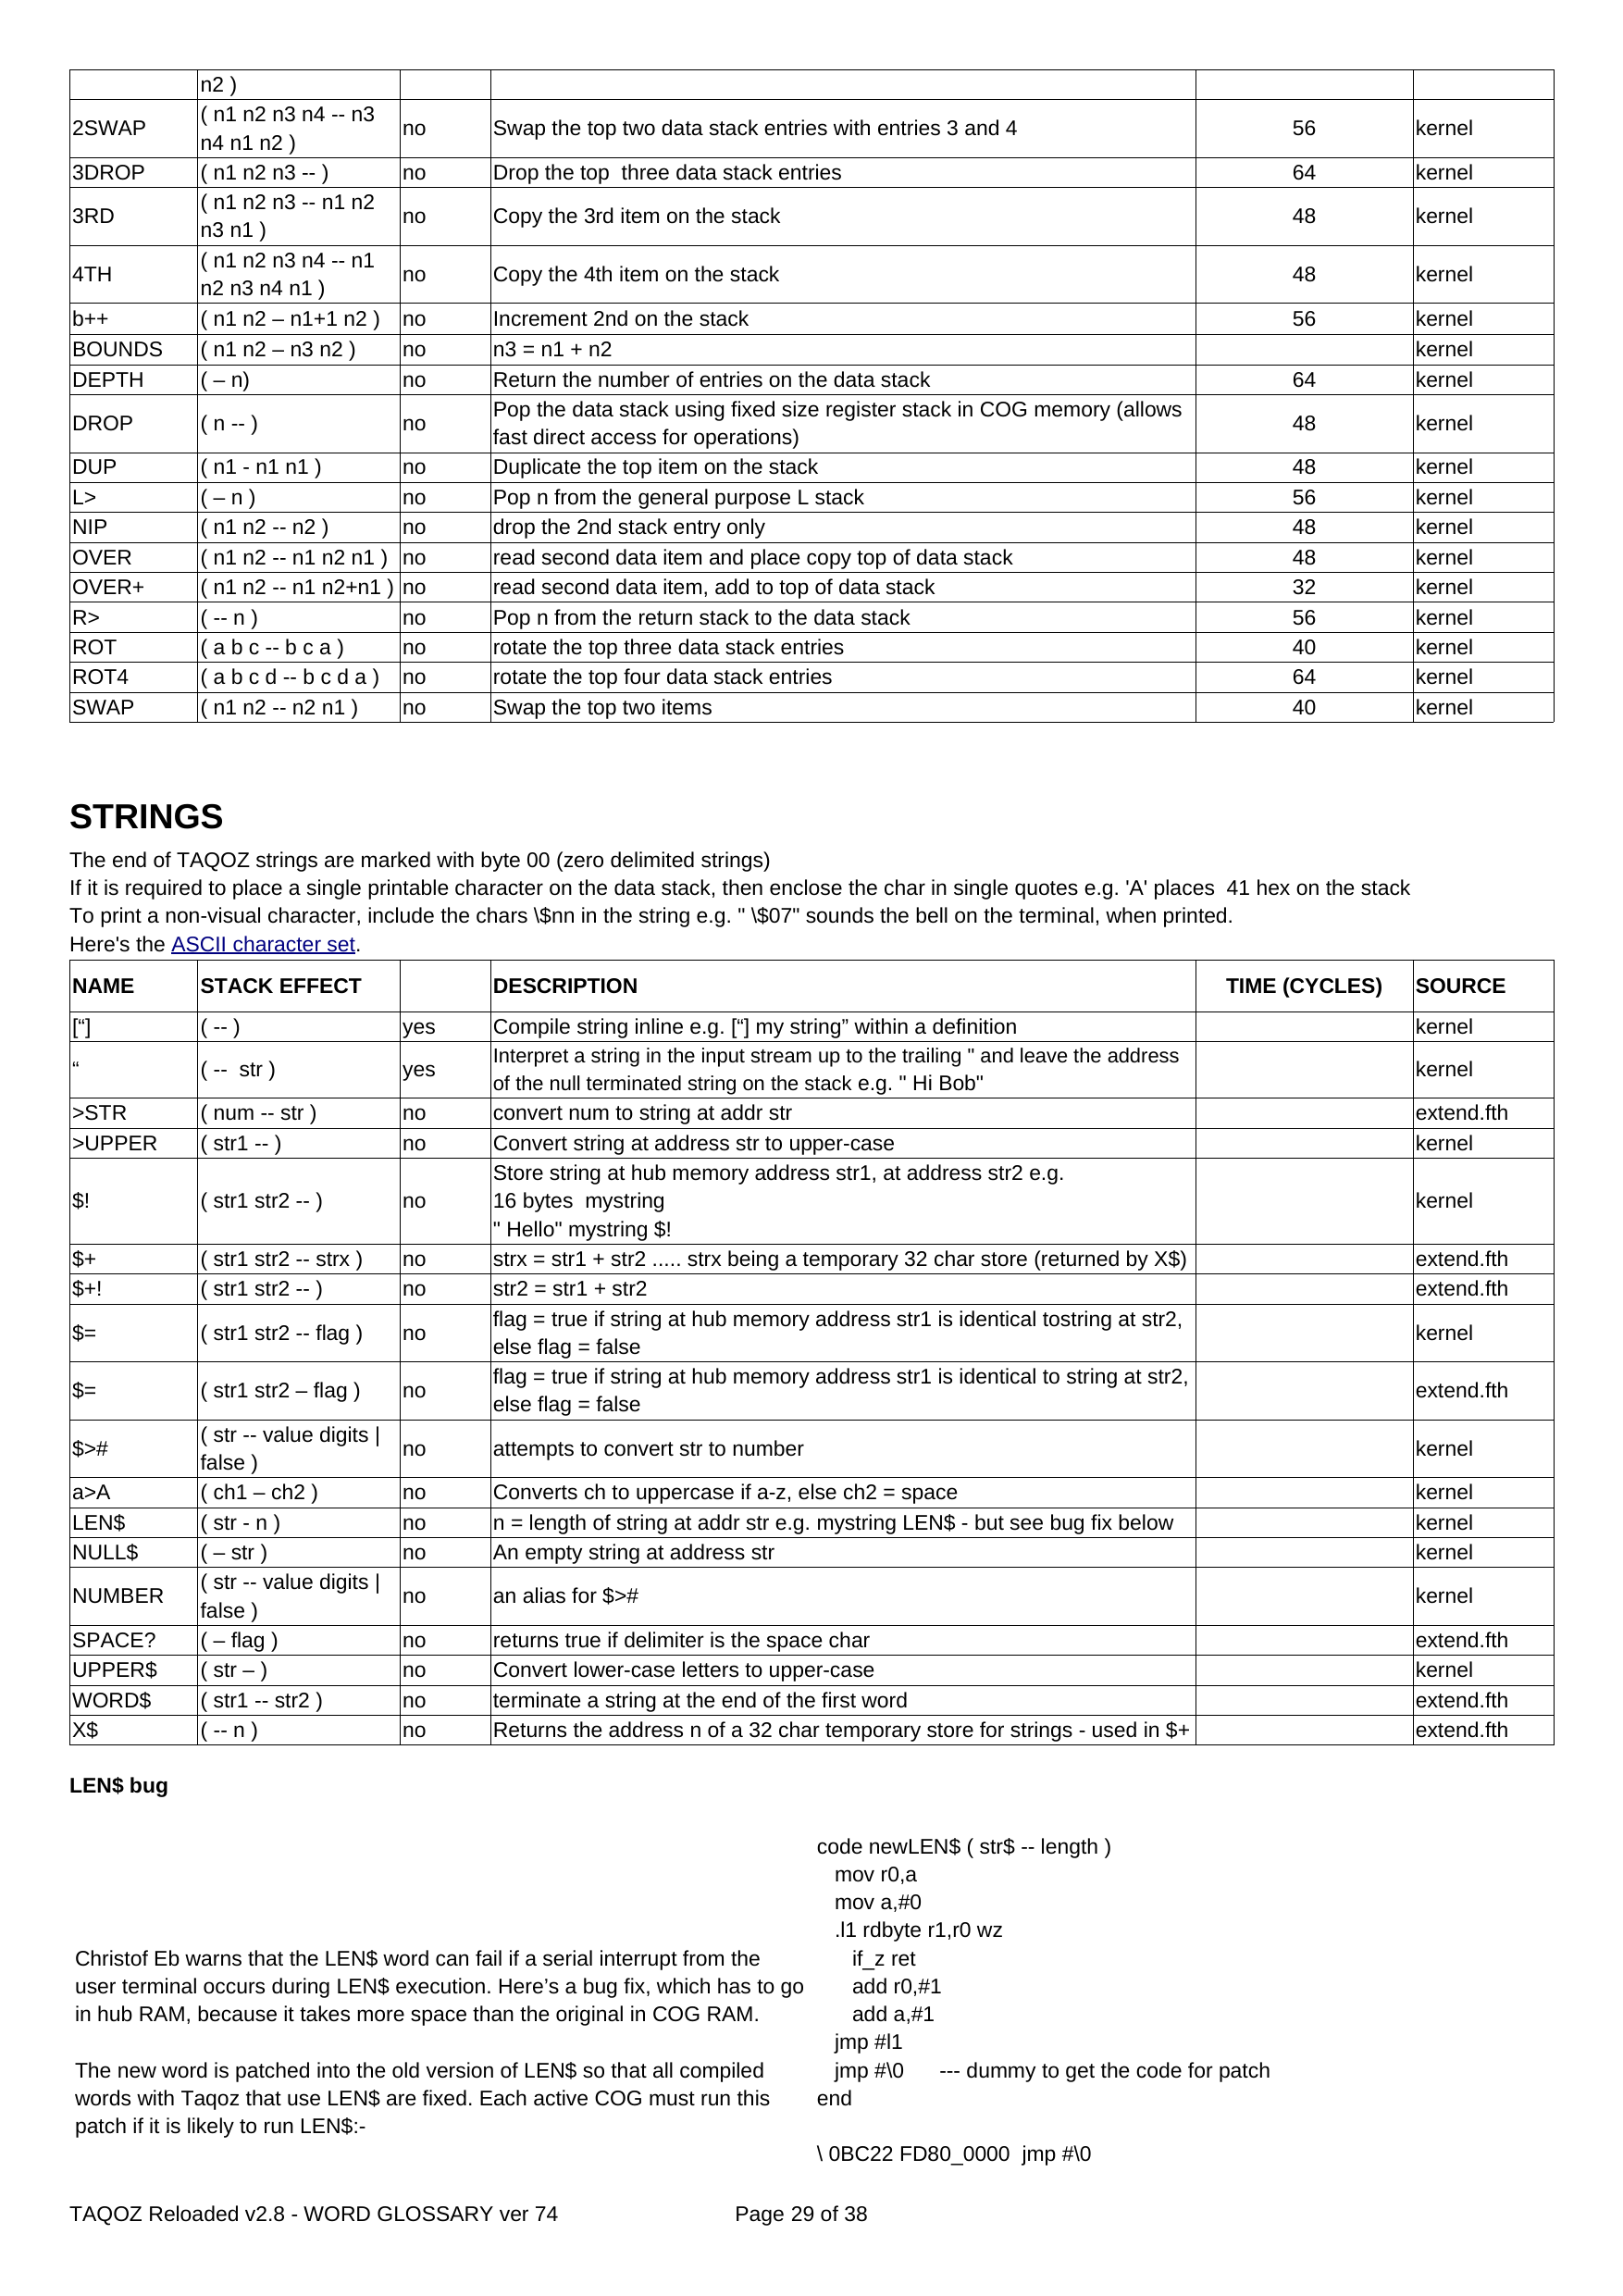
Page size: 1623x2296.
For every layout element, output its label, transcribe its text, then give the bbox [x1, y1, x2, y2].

table_cell Copy the 3rd item on the stack [491, 188, 1196, 245]
table_cell kernel [1414, 1042, 1554, 1098]
table_cell kernel [1414, 693, 1554, 722]
table_cell Interpret a string in the input stream up to the trailing " and leave the address of the null terminated string on the stack e.g. " Hi Bob" [491, 1042, 1196, 1098]
table_cell no [401, 335, 490, 364]
table_cell WORD$ [70, 1686, 197, 1715]
table_cell n = length of string at addr str e.g. mystring LEN$ - but see bug fix below [491, 1508, 1196, 1537]
table_cell R> [70, 602, 197, 632]
table_cell LEN$ [70, 1508, 197, 1537]
table_cell no [401, 1568, 490, 1625]
table_cell Store string at hub memory address str1, at address str2 e.g. 16 bytes mystring " Hello" mystring $! [491, 1159, 1196, 1244]
table_cell kernel [1414, 602, 1554, 632]
table_cell kernel [1414, 1656, 1554, 1685]
table_cell kernel [1414, 1012, 1554, 1041]
table_header DESCRIPTION [491, 961, 1196, 1011]
table_cell [1196, 1568, 1413, 1625]
table_cell kernel [1414, 1478, 1554, 1507]
table_cell kernel [1414, 246, 1554, 303]
table_cell [1196, 1716, 1413, 1744]
table_cell 56 [1196, 304, 1413, 334]
table_cell 32 [1196, 573, 1413, 602]
table_cell no [401, 663, 490, 692]
table_cell Pop n from the general purpose L stack [491, 483, 1196, 512]
table_cell kernel [1414, 543, 1554, 572]
table_cell ( n1 n2 n3 n4 -- n3 n4 n1 n2 ) [198, 100, 400, 157]
table_cell kernel [1414, 1159, 1554, 1244]
table_cell [1196, 1305, 1413, 1361]
table_cell extend.fth [1414, 1098, 1554, 1128]
table_cell ( str1 -- str2 ) [198, 1686, 400, 1715]
table_cell [1196, 1362, 1413, 1420]
table_cell convert num to string at addr str [491, 1098, 1196, 1128]
table_cell kernel [1414, 453, 1554, 482]
table_cell 48 [1196, 395, 1413, 452]
table_cell kernel [1414, 1421, 1554, 1477]
table_cell [1196, 1656, 1413, 1685]
table_cell ( – flag ) [198, 1626, 400, 1655]
table_header code newLEN$ ( str$ -- length ) mov r0,a mov a,#0 .l1 rdbyte r1,r0 wz if_z ret add r0,#1 add a,#1 jmp #l1 jmp #\0 --- dummy to get the code for patch end \ 0BC22 FD80_0000 jmp #\0 [811, 1801, 1554, 2171]
table_cell returns true if delimiter is the space char [491, 1626, 1196, 1655]
table_cell [1196, 1042, 1413, 1098]
table_cell ( a b c -- b c a ) [198, 633, 400, 662]
table_cell >UPPER [70, 1129, 197, 1158]
table_cell UPPER$ [70, 1656, 197, 1685]
table_cell OVER+ [70, 573, 197, 602]
table_cell kernel [1414, 1305, 1554, 1361]
table_cell attempts to convert str to number [491, 1421, 1196, 1477]
table_cell rotate the top four data stack entries [491, 663, 1196, 692]
table_cell [1196, 1098, 1413, 1128]
table_cell an alias for $># [491, 1568, 1196, 1625]
table_cell ( str1 str2 -- strx ) [198, 1245, 400, 1273]
table_cell no [401, 1245, 490, 1273]
text If it is required to place a single printable character on the data stack, then enclose the char in single quotes e.g. 'A' places 41 hex on the stack [69, 875, 1554, 900]
table_cell [1196, 1159, 1413, 1244]
table_cell BOUNDS [70, 335, 197, 364]
table_cell Pop the data stack using fixed size register stack in COG memory (allows fast direct access for operations) [491, 395, 1196, 452]
table_cell no [401, 453, 490, 482]
table_cell no [401, 1656, 490, 1685]
table_cell no [401, 395, 490, 452]
table_cell kernel [1414, 100, 1554, 157]
table_cell ( -- str ) [198, 1042, 400, 1098]
table_cell NULL$ [70, 1538, 197, 1567]
table_cell 48 [1196, 246, 1413, 303]
table_cell kernel [1414, 395, 1554, 452]
table_cell strx = str1 + str2 ..... strx being a temporary 32 char store (returned by X$) [491, 1245, 1196, 1273]
table_cell [491, 70, 1196, 99]
table_cell ( a b c d -- b c d a ) [198, 663, 400, 692]
table_header STACK EFFECT [198, 961, 400, 1011]
table_cell ( num -- str ) [198, 1098, 400, 1128]
table_cell 56 [1196, 100, 1413, 157]
text Here's the ASCII character set. [69, 932, 1554, 956]
table_cell ( str1 str2 – flag ) [198, 1362, 400, 1420]
table_cell ( ch1 – ch2 ) [198, 1478, 400, 1507]
table_cell [1196, 1012, 1413, 1041]
table_cell 48 [1196, 513, 1413, 542]
table_cell extend.fth [1414, 1274, 1554, 1304]
table_cell ( str1 -- ) [198, 1129, 400, 1158]
table_cell ( – n ) [198, 483, 400, 512]
table_cell NUMBER [70, 1568, 197, 1625]
table_cell Compile string inline e.g. [“] my string” within a definition [491, 1012, 1196, 1041]
text LEN$ bug [69, 1773, 1554, 1797]
table_cell no [401, 1538, 490, 1567]
table_cell no [401, 513, 490, 542]
table_cell ( n -- ) [198, 395, 400, 452]
table_cell no [401, 1098, 490, 1128]
table_cell no [401, 1478, 490, 1507]
table_cell [1196, 335, 1413, 364]
table_cell ( – str ) [198, 1538, 400, 1567]
table_cell 40 [1196, 693, 1413, 722]
table_cell [1196, 1274, 1413, 1304]
table_cell Duplicate the top item on the stack [491, 453, 1196, 482]
table_cell An empty string at address str [491, 1538, 1196, 1567]
table_cell OVER [70, 543, 197, 572]
table_cell kernel [1414, 483, 1554, 512]
table_cell DROP [70, 395, 197, 452]
table_cell 48 [1196, 453, 1413, 482]
table_cell no [401, 602, 490, 632]
table_cell NIP [70, 513, 197, 542]
table_cell SWAP [70, 693, 197, 722]
table_cell [“] [70, 1012, 197, 1041]
table_cell 64 [1196, 158, 1413, 187]
table_cell no [401, 100, 490, 157]
table_cell terminate a string at the end of the first word [491, 1686, 1196, 1715]
table_cell Copy the 4th item on the stack [491, 246, 1196, 303]
table_cell rotate the top three data stack entries [491, 633, 1196, 662]
table_cell no [401, 1305, 490, 1361]
table_cell kernel [1414, 1129, 1554, 1158]
table_cell 48 [1196, 188, 1413, 245]
table_cell L> [70, 483, 197, 512]
table_cell ( n1 n2 – n1+1 n2 ) [198, 304, 400, 334]
table_cell $= [70, 1362, 197, 1420]
table_cell no [401, 1686, 490, 1715]
table_cell SPACE? [70, 1626, 197, 1655]
table_cell Increment 2nd on the stack [491, 304, 1196, 334]
table_cell 56 [1196, 483, 1413, 512]
table_cell extend.fth [1414, 1626, 1554, 1655]
table_cell [1414, 70, 1554, 99]
table_cell n2 ) [198, 70, 400, 99]
table_cell [1196, 1245, 1413, 1273]
table_cell kernel [1414, 366, 1554, 394]
table_cell Return the number of entries on the data stack [491, 366, 1196, 394]
table_cell 3DROP [70, 158, 197, 187]
table_cell [1196, 1508, 1413, 1537]
table_cell DUP [70, 453, 197, 482]
table_cell ( str -- value digits | false ) [198, 1568, 400, 1625]
table_cell kernel [1414, 158, 1554, 187]
table_cell drop the 2nd stack entry only [491, 513, 1196, 542]
table_cell Returns the address n of a 32 char temporary store for strings - used in $+ [491, 1716, 1196, 1744]
table_cell ( n1 n2 -- n2 ) [198, 513, 400, 542]
table_cell ( str – ) [198, 1656, 400, 1685]
table_cell kernel [1414, 663, 1554, 692]
table_cell n3 = n1 + n2 [491, 335, 1196, 364]
table_cell no [401, 1274, 490, 1304]
table_cell $! [70, 1159, 197, 1244]
table_cell ( -- n ) [198, 602, 400, 632]
table_cell ROT [70, 633, 197, 662]
table_cell [1196, 1686, 1413, 1715]
table_cell no [401, 304, 490, 334]
table_cell kernel [1414, 1508, 1554, 1537]
table_cell str2 = str1 + str2 [491, 1274, 1196, 1304]
table_cell ( -- n ) [198, 1716, 400, 1744]
table_cell 4TH [70, 246, 197, 303]
table_header SOURCE [1414, 961, 1554, 1011]
table_cell 3RD [70, 188, 197, 245]
table_cell Convert string at address str to upper-case [491, 1129, 1196, 1158]
table_cell extend.fth [1414, 1362, 1554, 1420]
table_cell ( – n) [198, 366, 400, 394]
table_cell ( n1 n2 n3 n4 -- n1 n2 n3 n4 n1 ) [198, 246, 400, 303]
table_cell [1196, 1478, 1413, 1507]
table_cell extend.fth [1414, 1245, 1554, 1273]
text To print a non-visual character, include the chars \$nn in the string e.g. " \$07" sounds the bell on the terminal, when printed. [69, 903, 1554, 928]
table_cell ( n1 n2 n3 -- ) [198, 158, 400, 187]
table_cell $+ [70, 1245, 197, 1273]
table_cell ( str -- value digits | false ) [198, 1421, 400, 1477]
table_cell no [401, 1129, 490, 1158]
text The end of TAQOZ strings are marked with byte 00 (zero delimited strings) [69, 848, 1554, 872]
table_header [401, 961, 490, 1011]
table_cell 40 [1196, 633, 1413, 662]
table_cell $># [70, 1421, 197, 1477]
table_cell kernel [1414, 573, 1554, 602]
table_cell ( str1 str2 -- flag ) [198, 1305, 400, 1361]
table_cell ( -- ) [198, 1012, 400, 1041]
table_cell [1196, 70, 1413, 99]
table_cell [70, 70, 197, 99]
table_cell ( str1 str2 -- ) [198, 1159, 400, 1244]
table_cell $= [70, 1305, 197, 1361]
table_cell [401, 70, 490, 99]
table_cell ( str1 str2 -- ) [198, 1274, 400, 1304]
table_cell no [401, 693, 490, 722]
table_cell extend.fth [1414, 1686, 1554, 1715]
table_cell Swap the top two items [491, 693, 1196, 722]
table_cell 48 [1196, 543, 1413, 572]
table_cell ( n1 n2 -- n1 n2+n1 ) [198, 573, 400, 602]
table_cell [1196, 1626, 1413, 1655]
table_cell extend.fth [1414, 1716, 1554, 1744]
table_cell no [401, 188, 490, 245]
table_cell no [401, 1626, 490, 1655]
table_cell kernel [1414, 335, 1554, 364]
table_cell kernel [1414, 304, 1554, 334]
table_cell no [401, 1716, 490, 1744]
table_cell no [401, 633, 490, 662]
table_cell [1196, 1421, 1413, 1477]
table_cell no [401, 158, 490, 187]
table_cell no [401, 1362, 490, 1420]
table_cell Swap the top two data stack entries with entries 3 and 4 [491, 100, 1196, 157]
table_cell no [401, 1508, 490, 1537]
table_cell flag = true if string at hub memory address str1 is identical tostring at str2, else flag = false [491, 1305, 1196, 1361]
table_cell kernel [1414, 513, 1554, 542]
subtitle STRINGS [69, 796, 1554, 836]
table_header NAME [70, 961, 197, 1011]
table_cell ( n1 n2 n3 -- n1 n2 n3 n1 ) [198, 188, 400, 245]
table_cell $+! [70, 1274, 197, 1304]
table_cell no [401, 483, 490, 512]
table_cell yes [401, 1042, 490, 1098]
table_cell [1196, 1538, 1413, 1567]
table_cell no [401, 246, 490, 303]
table_header Christof Eb warns that the LEN$ word can fail if a serial interrupt from the user terminal occurs during LEN$ execution. Here’s a bug fix, which has to go in hub RAM, because it takes more space than the original in COG RAM. The new word is patched into the old version of LEN$ so that all compiled words with Taqoz that use LEN$ are fixed. Each active COG must run this patch if it is likely to run LEN$:- [69, 1801, 811, 2171]
table_cell 64 [1196, 663, 1413, 692]
table_header TIME (CYCLES) [1196, 961, 1413, 1011]
table_cell DEPTH [70, 366, 197, 394]
table_cell no [401, 573, 490, 602]
table_cell ROT4 [70, 663, 197, 692]
table_cell ( n1 n2 -- n2 n1 ) [198, 693, 400, 722]
table_cell no [401, 1421, 490, 1477]
table_cell yes [401, 1012, 490, 1041]
table_cell no [401, 543, 490, 572]
table_cell flag = true if string at hub memory address str1 is identical to string at str2, else flag = false [491, 1362, 1196, 1420]
table_cell Convert lower-case letters to upper-case [491, 1656, 1196, 1685]
table_cell >STR [70, 1098, 197, 1128]
table_cell kernel [1414, 1538, 1554, 1567]
table_cell X$ [70, 1716, 197, 1744]
table_cell ( n1 n2 -- n1 n2 n1 ) [198, 543, 400, 572]
table_cell Converts ch to uppercase if a-z, else ch2 = space [491, 1478, 1196, 1507]
table_cell kernel [1414, 1568, 1554, 1625]
table_cell no [401, 1159, 490, 1244]
table_cell read second data item, add to top of data stack [491, 573, 1196, 602]
table_cell a>A [70, 1478, 197, 1507]
table_cell read second data item and place copy top of data stack [491, 543, 1196, 572]
table_cell no [401, 366, 490, 394]
table_cell kernel [1414, 188, 1554, 245]
table_cell ( str - n ) [198, 1508, 400, 1537]
table_cell 64 [1196, 366, 1413, 394]
table_cell 56 [1196, 602, 1413, 632]
table_cell Drop the top three data stack entries [491, 158, 1196, 187]
table_cell 2SWAP [70, 100, 197, 157]
table_cell ( n1 - n1 n1 ) [198, 453, 400, 482]
table_cell b++ [70, 304, 197, 334]
table_cell Pop n from the return stack to the data stack [491, 602, 1196, 632]
table_cell ( n1 n2 – n3 n2 ) [198, 335, 400, 364]
table_cell [1196, 1129, 1413, 1158]
table_cell “ [70, 1042, 197, 1098]
table_cell kernel [1414, 633, 1554, 662]
